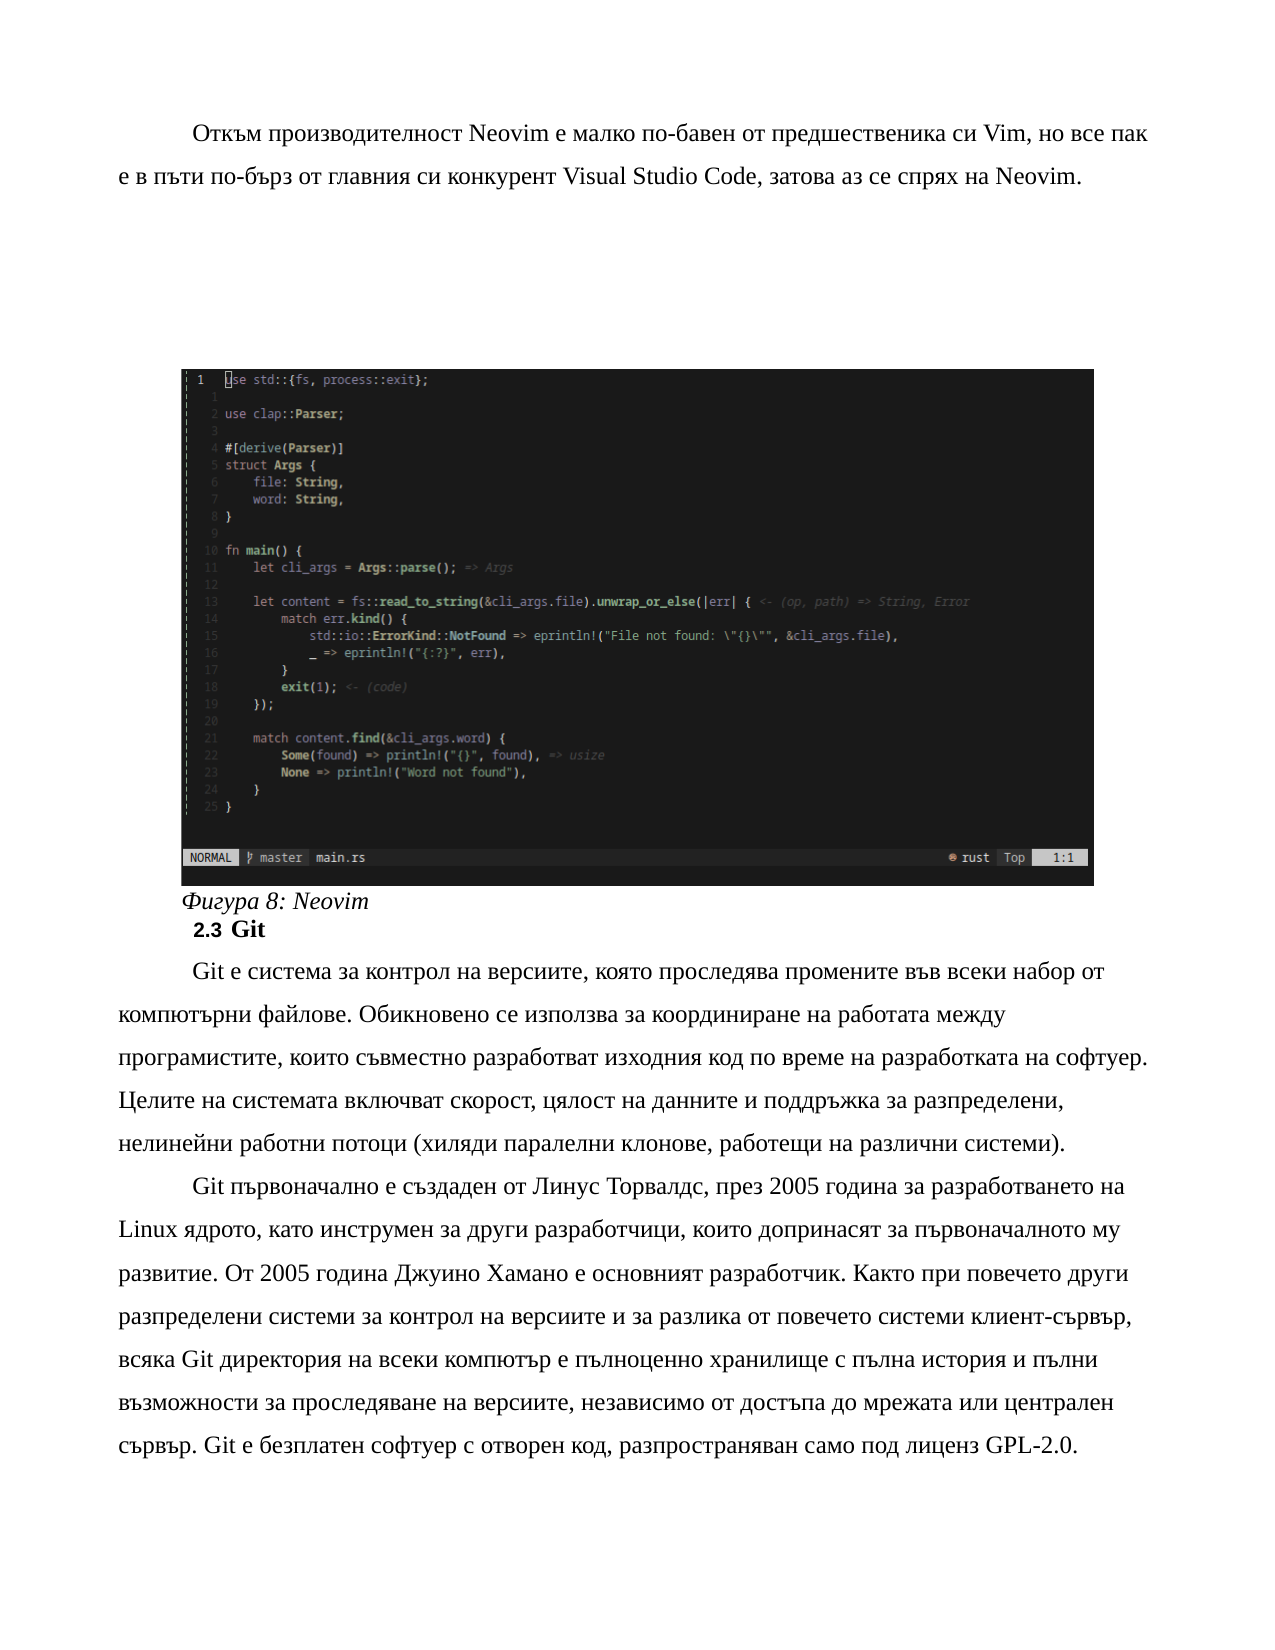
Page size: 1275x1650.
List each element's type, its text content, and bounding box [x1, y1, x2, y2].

subtitle Git [181, 354, 1157, 943]
text Откъм производителност Neovim е малко по-бавен от предшественика си Vim, но все пак е в пъти по-бърз от главния си конкурент Visual Studio Code, затова аз се спрях на Neovim. [118, 118, 1157, 190]
text Git първоначално е създаден от Линус Торвалдс, през 2005 година за разработването на Linux ядрото, като инструмен за други разработчици, които допринасят за първоначалното му развитие. От 2005 година Джуино Хамано е основният разработчик. Както при повечето други разпределени системи за контрол на версиите и за разлика от повечето системи клиент-сървър, всяка Git директория на всеки компютър е пълноценно хранилище с пълна история и пълни възможности за проследяване на версиите, независимо от достъпа до мрежата или централен [118, 1171, 1157, 1416]
text Фигура 8: Neovim [181, 886, 1094, 914]
text сървър. Git е безплатен софтуер с отворен код, разпространяван само под лиценз GPL-2.0. [118, 1430, 1157, 1459]
text Git е система за контрол на версиите, която проследява промените във всеки набор от компютърни файлове. Обикновено се използва за координиране на работата между програмистите, които съвместно разработват изходния код по време на разработката на софтуер. Целите на системата включват скорост, цялост на данните и поддръжка за разпределени, нелинейни работни потоци (хиляди паралелни клонове, работещи на различни системи). [118, 956, 1157, 1157]
picture [181, 369, 1094, 886]
